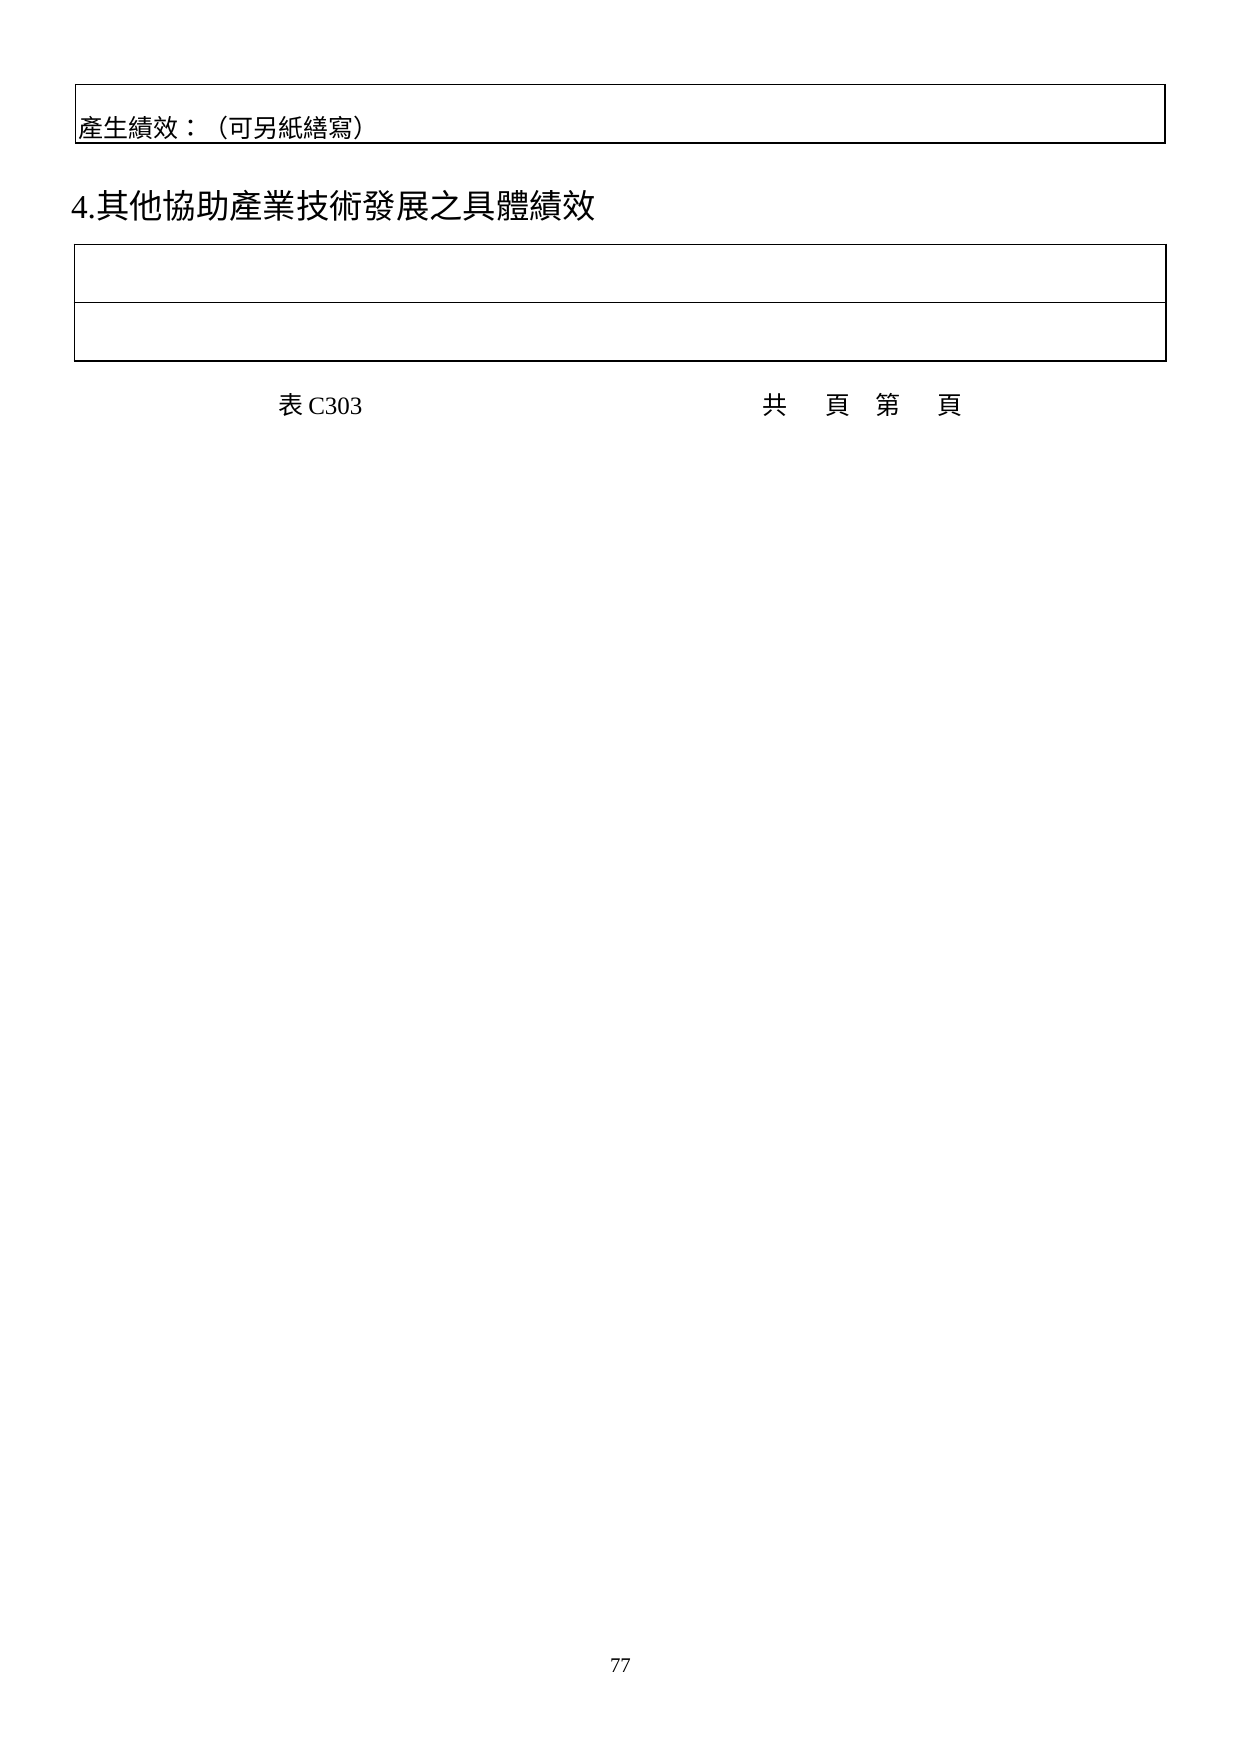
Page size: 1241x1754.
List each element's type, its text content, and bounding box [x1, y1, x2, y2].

table_header [75, 245, 1165, 302]
text 表C303 共 頁 第 頁 [71, 362, 1169, 424]
table_cell 產生績效：（可另紙繕寫） [76, 85, 1164, 142]
text 4.其他協助產業技術發展之具體績效 [71, 162, 1169, 225]
table_cell [75, 303, 1165, 360]
